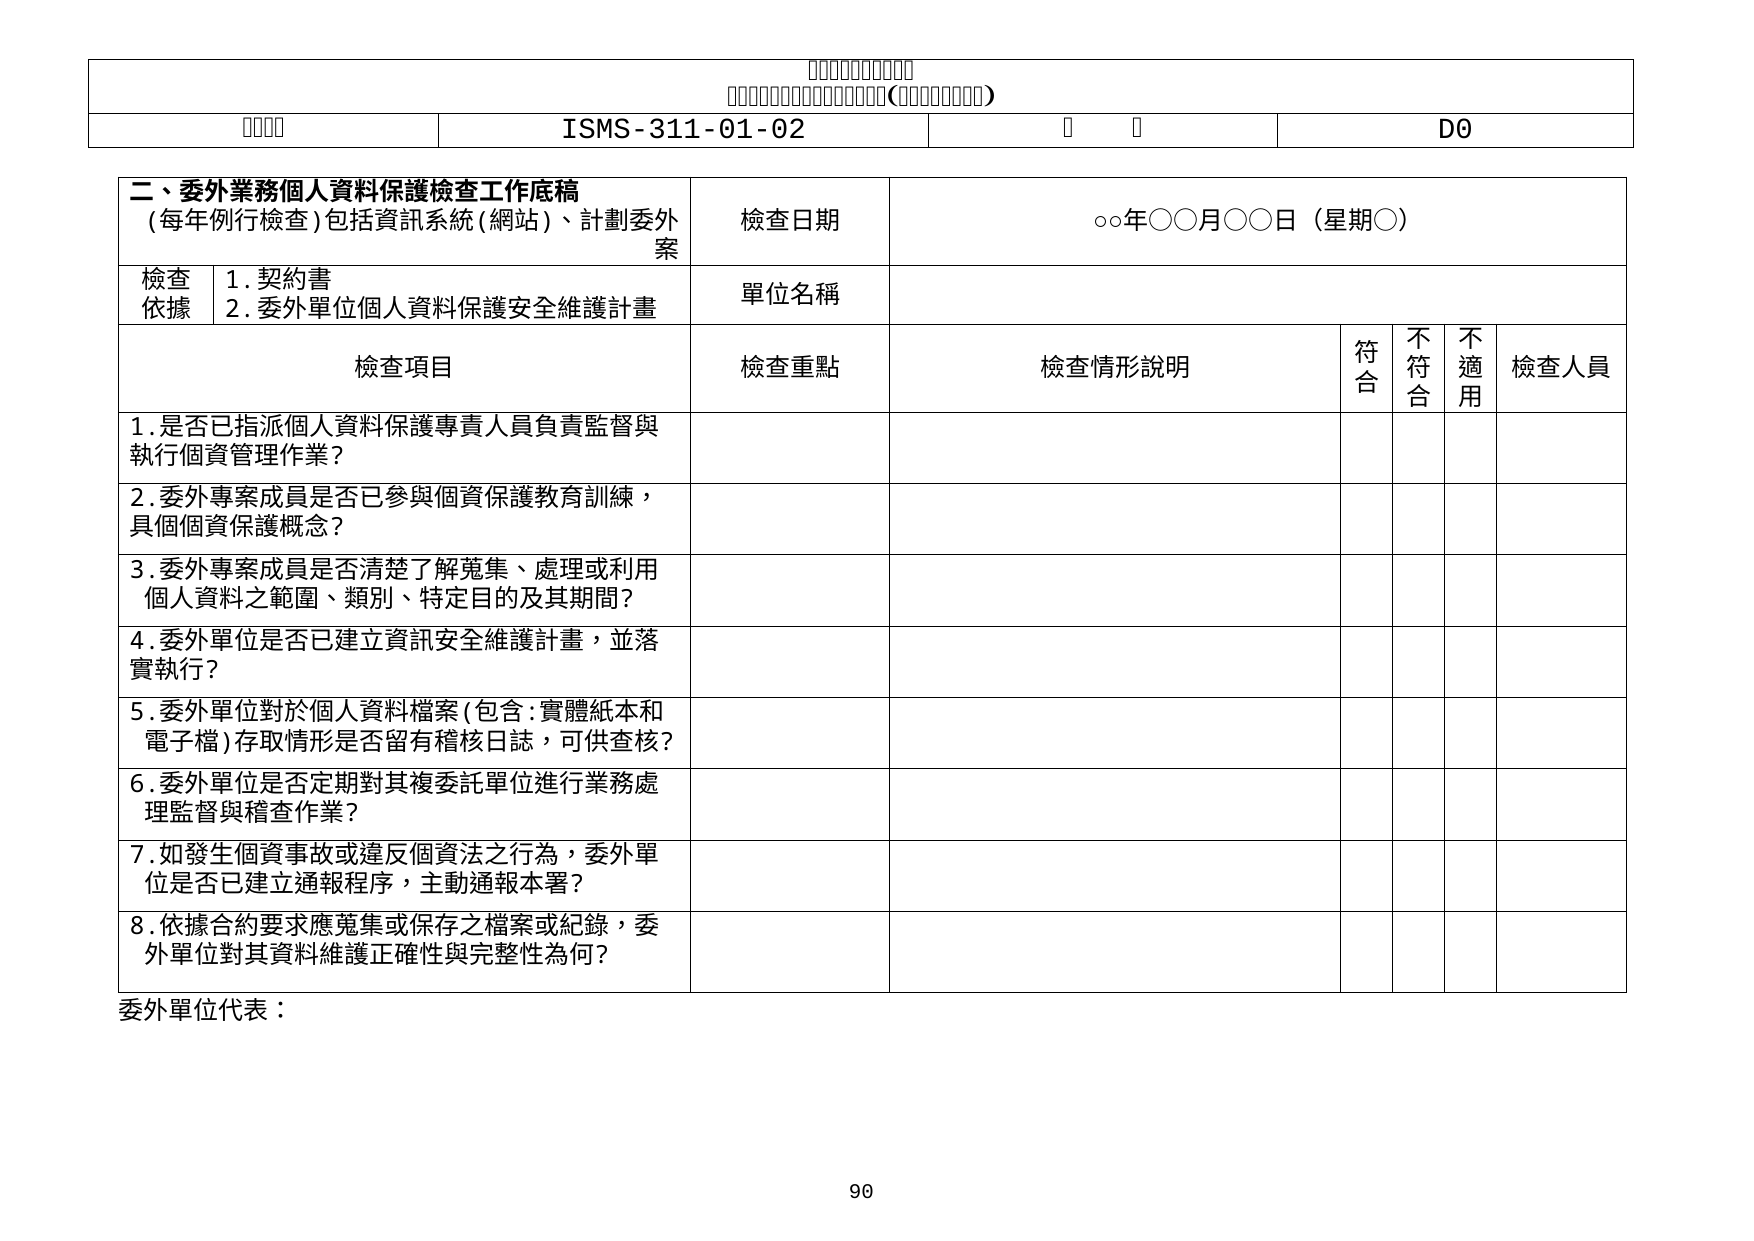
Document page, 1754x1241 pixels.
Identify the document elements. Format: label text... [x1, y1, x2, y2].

table_cell [1393, 484, 1444, 554]
table_cell 不符合 [1393, 325, 1444, 411]
table_cell [890, 912, 1340, 992]
table_cell 單位名稱 [691, 266, 889, 323]
table_cell 檢查依據 [119, 266, 213, 323]
table_cell [691, 555, 889, 626]
table_cell 8.依據合約要求應蒐集或保存之檔案或紀錄，委外單位對其資料維護正確性與完整性為何? [119, 912, 690, 992]
table_header 二、委外業務個人資料保護檢查工作底稿 (每年例行檢查)包括資訊系統(網站)、計劃委外案 [119, 178, 690, 264]
table_cell [1445, 627, 1496, 697]
table_cell [1497, 555, 1626, 626]
table_cell [1393, 413, 1444, 483]
table_cell [890, 627, 1340, 697]
table_cell 3.委外專案成員是否清楚了解蒐集、處理或利用個人資料之範圍、類別、特定目的及其期間? [119, 555, 690, 626]
table_cell [1497, 769, 1626, 839]
table_cell [890, 555, 1340, 626]
table_cell [1497, 698, 1626, 768]
table_cell [1445, 698, 1496, 768]
table_header 檢查日期 [691, 178, 889, 264]
table_cell [1497, 912, 1626, 992]
table_cell [1393, 555, 1444, 626]
table_cell [691, 484, 889, 554]
table_cell [1341, 413, 1392, 483]
table_cell [1393, 627, 1444, 697]
table_cell 檢查重點 [691, 325, 889, 411]
table_cell [1341, 912, 1392, 992]
table_cell [691, 698, 889, 768]
table_cell 6.委外單位是否定期對其複委託單位進行業務處理監督與稽查作業? [119, 769, 690, 839]
table_cell 4.委外單位是否已建立資訊安全維護計畫，並落實執行? [119, 627, 690, 697]
table_cell [1497, 841, 1626, 911]
table_header ○○年○○月○○日（星期○） [890, 178, 1626, 264]
table_cell 不適用 [1445, 325, 1496, 411]
table_cell [1393, 912, 1444, 992]
table_cell [1445, 769, 1496, 839]
table_cell [1341, 769, 1392, 839]
table_cell [1341, 484, 1392, 554]
table_cell [691, 413, 889, 483]
table_cell [1445, 555, 1496, 626]
table_cell 7.如發生個資事故或違反個資法之行為，委外單位是否已建立通報程序，主動通報本署? [119, 841, 690, 911]
table_cell [1341, 555, 1392, 626]
table_cell [890, 266, 1626, 323]
table_cell [1445, 912, 1496, 992]
table_cell 1.是否已指派個人資料保護專責人員負責監督與執行個資管理作業? [119, 413, 690, 483]
table_cell 檢查項目 [119, 325, 690, 411]
table_cell 符合 [1341, 325, 1392, 411]
table_cell [691, 627, 889, 697]
table_cell [1393, 769, 1444, 839]
table_cell [1445, 841, 1496, 911]
table_cell [1393, 698, 1444, 768]
table_cell [1497, 413, 1626, 483]
table_cell [890, 769, 1340, 839]
table_cell [890, 413, 1340, 483]
table_cell [890, 698, 1340, 768]
table_cell [1341, 841, 1392, 911]
table_cell 契約書 委外單位個人資料保護安全維護計畫 [214, 266, 690, 323]
table_cell [890, 841, 1340, 911]
table_cell 2.委外專案成員是否已參與個資保護教育訓練，具個個資保護概念? [119, 484, 690, 554]
table_cell [691, 841, 889, 911]
table_cell [1393, 841, 1444, 911]
table_cell [1341, 627, 1392, 697]
text 委外單位代表： [118, 993, 1616, 1026]
table_cell 5.委外單位對於個人資料檔案(包含:實體紙本和電子檔)存取情形是否留有稽核日誌，可供查核? [119, 698, 690, 768]
table_cell [1497, 627, 1626, 697]
table_cell [890, 484, 1340, 554]
table_cell [1445, 484, 1496, 554]
table_cell [691, 769, 889, 839]
table_cell 檢查人員 [1497, 325, 1626, 411]
table_cell [1497, 484, 1626, 554]
table_cell [1445, 413, 1496, 483]
table_cell [1341, 698, 1392, 768]
table_cell [691, 912, 889, 992]
table_cell 檢查情形說明 [890, 325, 1340, 411]
